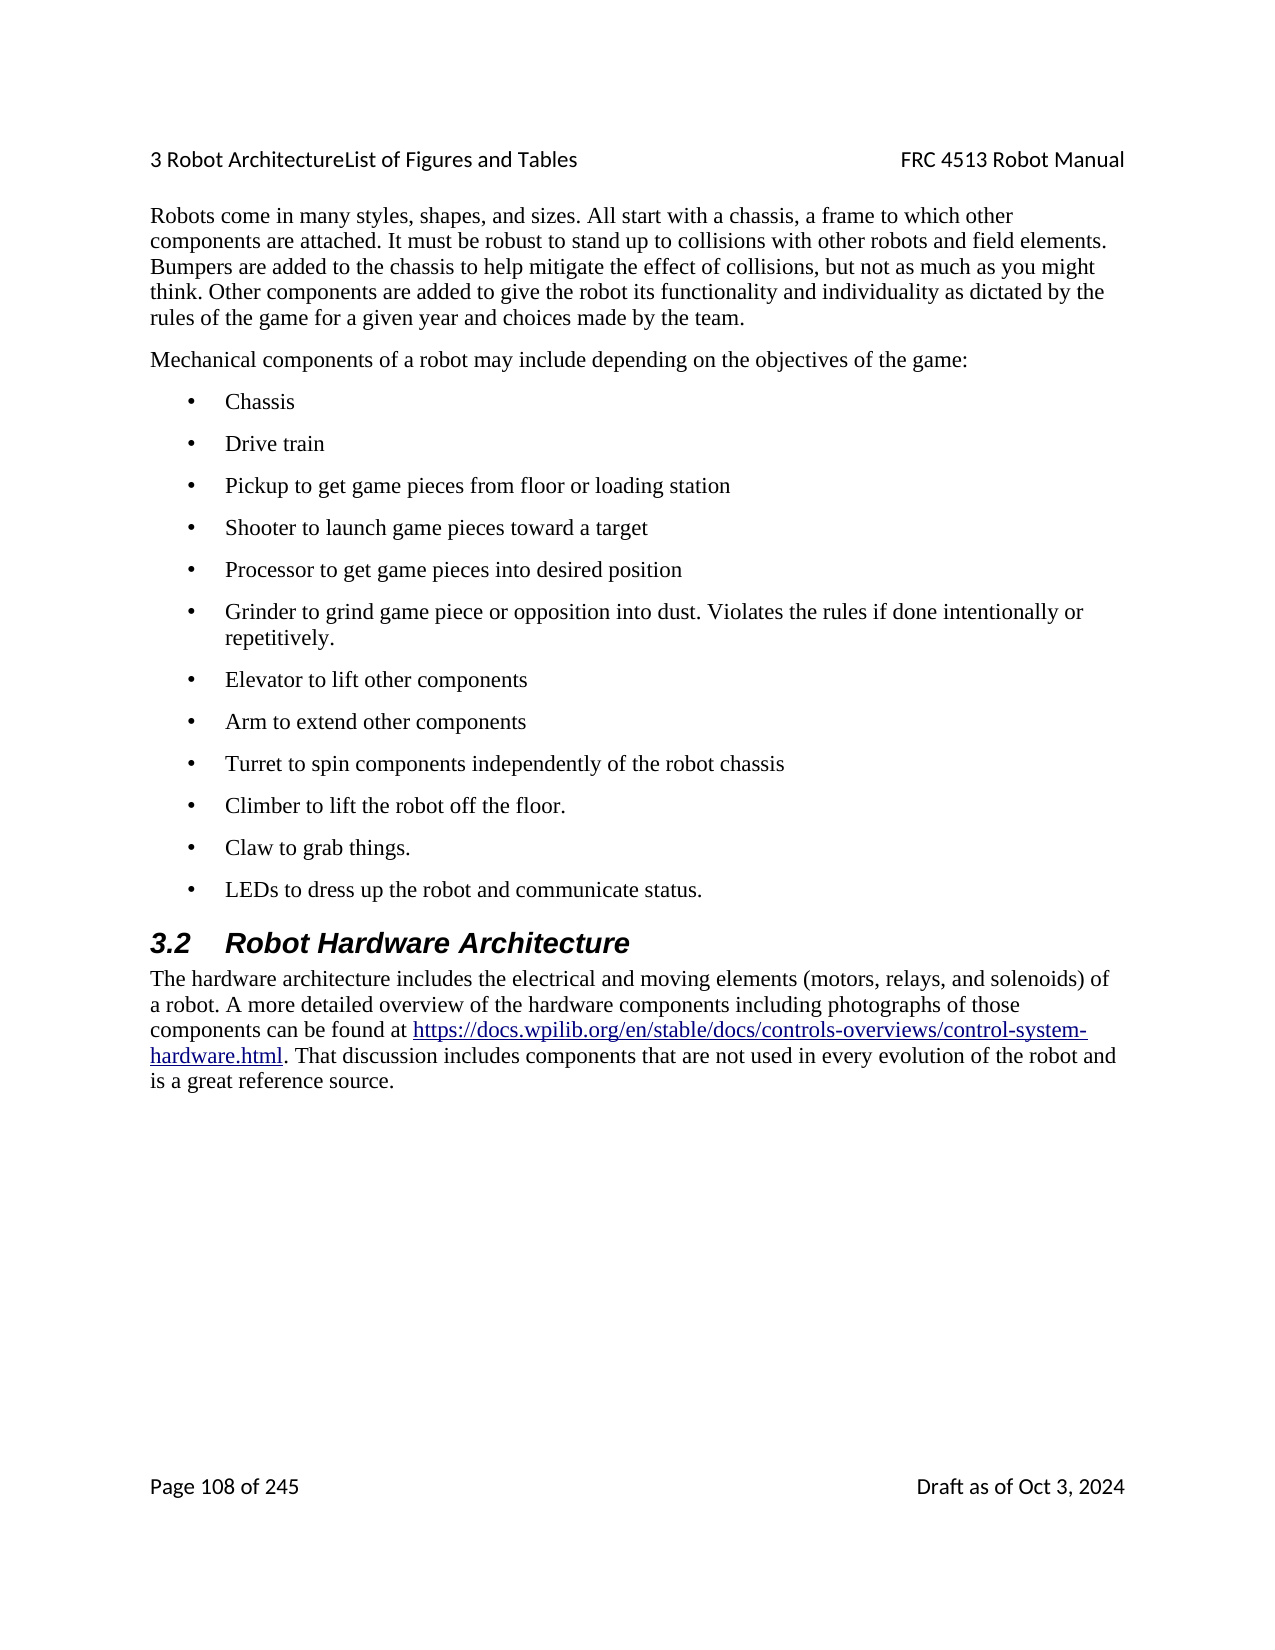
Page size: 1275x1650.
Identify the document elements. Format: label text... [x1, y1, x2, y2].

list Turret to spin components independently of the robot chassis [187, 751, 1125, 776]
list Grinder to grind game piece or opposition into dust. Violates the rules if done intentionally or repetitively. [187, 599, 1125, 650]
list Climber to lift the robot off the floor. [187, 793, 1125, 818]
list Processor to get game pieces into desired position [187, 557, 1125, 582]
list Claw to grab things. [187, 835, 1125, 860]
list Chassis [187, 389, 1125, 414]
list Drive train [187, 431, 1125, 456]
list Shooter to launch game pieces toward a target [187, 515, 1125, 540]
text Robots come in many styles, shapes, and sizes. All start with a chassis, a frame to which other components are attached. It must be robust to stand up to collisions with other robots and field elements. Bumpers are added to the chassis to help mitigate the effect of collisions, but not as much as you might think. Other components are added to give the robot its functionality and individuality as dictated by the rules of the game for a given year and choices made by the team. [150, 203, 1125, 330]
subtitle Robot Hardware Architecture [150, 927, 1125, 960]
text The hardware architecture includes the electrical and moving elements (motors, relays, and solenoids) of a robot. A more detailed overview of the hardware components including photographs of those components can be found at https://docs.wpilib.org/en/stable/docs/controls-overviews/control-system-hardware.html. That discussion includes components that are not used in every evolution of the robot and is a great reference source. [150, 966, 1125, 1093]
list LEDs to dress up the robot and communicate status. [187, 877, 1125, 902]
list Arm to extend other components [187, 709, 1125, 734]
list Pickup to get game pieces from floor or loading station [187, 473, 1125, 498]
list Elevator to lift other components [187, 667, 1125, 692]
text Mechanical components of a robot may include depending on the objectives of the game: [150, 347, 1125, 372]
